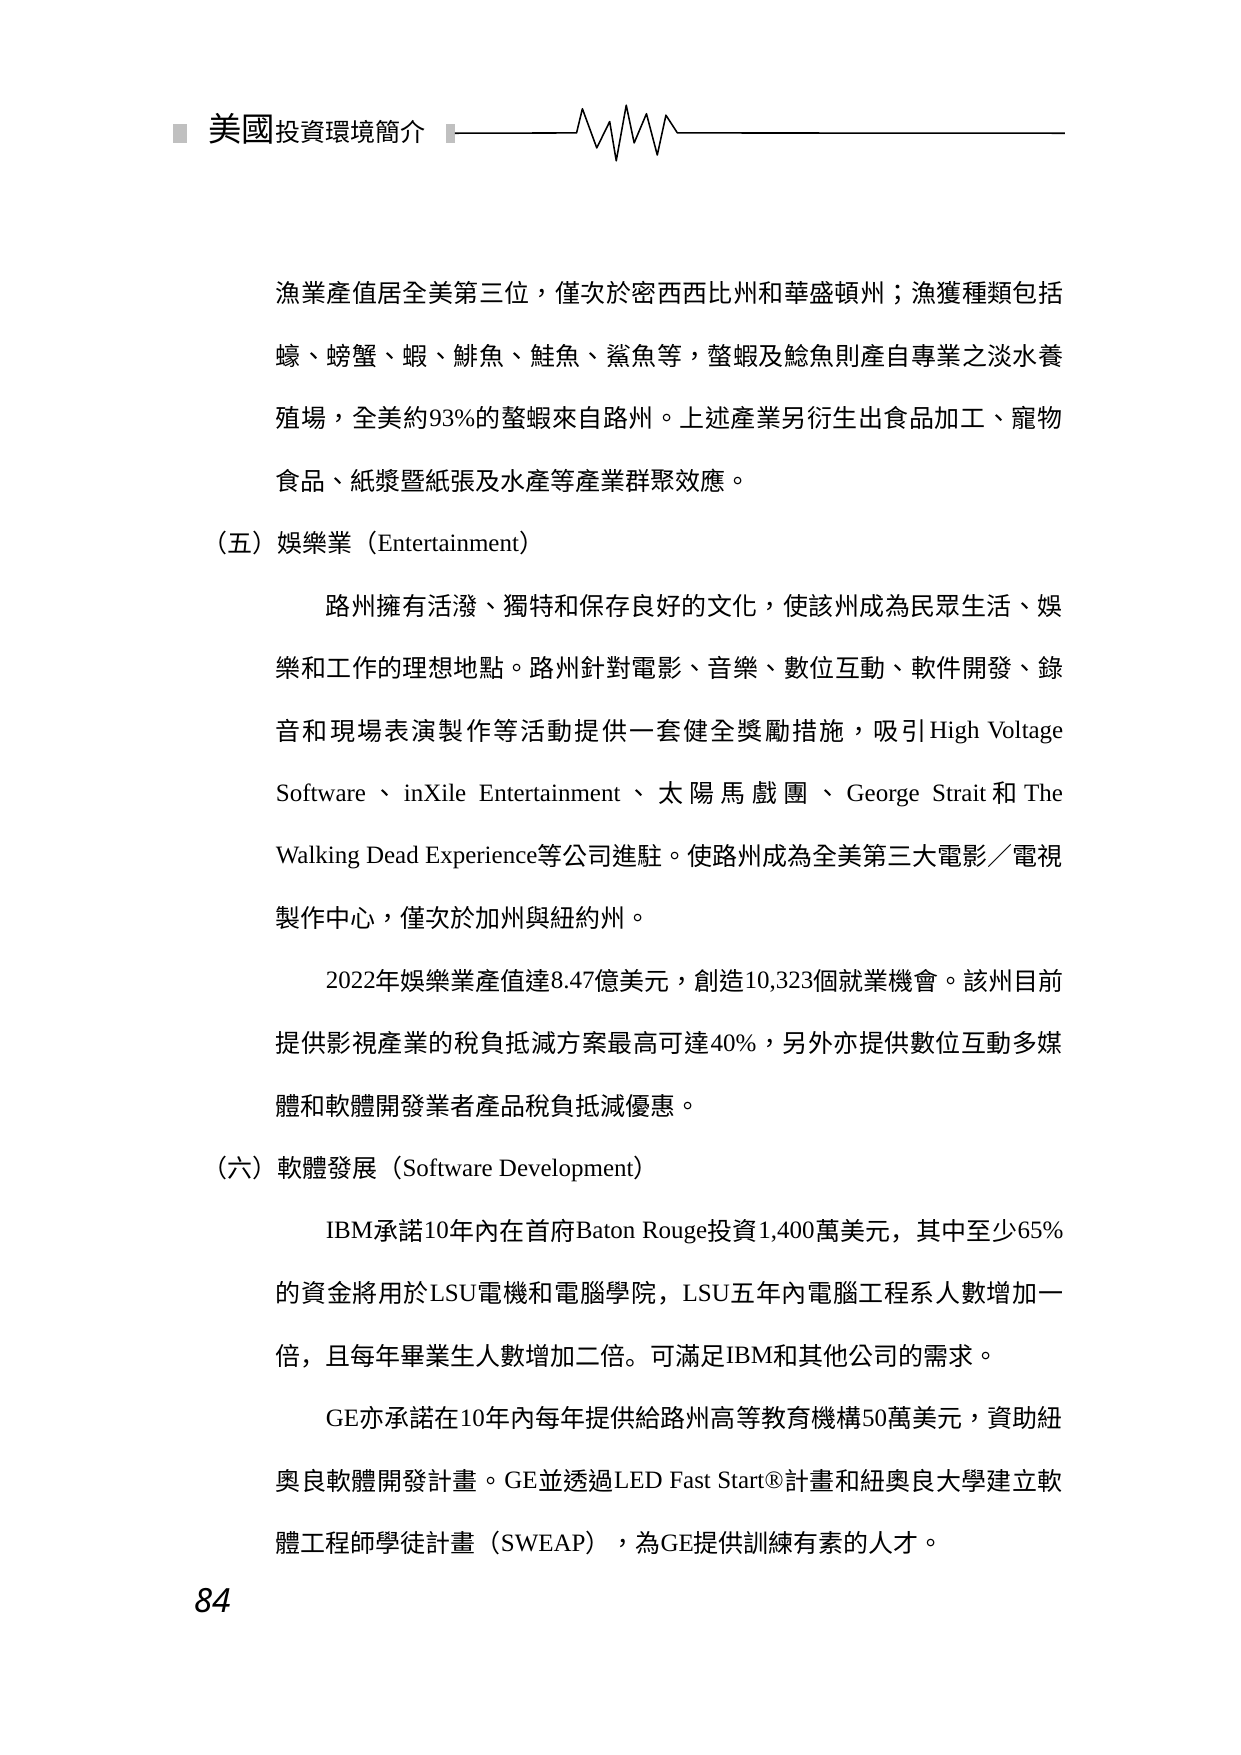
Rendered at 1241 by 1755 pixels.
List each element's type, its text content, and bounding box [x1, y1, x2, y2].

text GE亦承諾在10年內每年提供給路州高等教育機構50萬美元，資助紐奧良軟體開發計畫。GE並透過LED Fast Start®計畫和紐奧良大學建立軟體工程師學徒計畫（SWEAP），為GE提供訓練有素的人才。 [276, 1375, 1063, 1563]
text 路州擁有活潑、獨特和保存良好的文化，使該州成為民眾生活、娛樂和工作的理想地點。路州針對電影、音樂、數位互動、軟件開發、錄音和現場表演製作等活動提供一套健全獎勵措施，吸引High Voltage Software、inXile Entertainment、太陽馬戲團、George Strait和The Walking Dead Experience等公司進駐。使路州成為全美第三大電影／電視製作中心，僅次於加州與紐約州。 [276, 563, 1063, 938]
text 漁業產值居全美第三位，僅次於密西西比州和華盛頓州；漁獲種類包括蠔、螃蟹、蝦、鯡魚、鮭魚、鯊魚等，螫蝦及鯰魚則產自專業之淡水養殖場，全美約93%的螯蝦來自路州。上述產業另衍生出食品加工、寵物食品、紙漿暨紙張及水產等產業群聚效應。 [276, 250, 1063, 500]
text （六）軟體發展（Software Development） [202, 1125, 1063, 1188]
text 2022年娛樂業產值達8.47億美元，創造10,323個就業機會。該州目前提供影視產業的稅負抵減方案最高可達40%，另外亦提供數位互動多媒體和軟體開發業者產品稅負抵減優惠。 [276, 938, 1063, 1125]
text IBM承諾10年內在首府Baton Rouge投資1,400萬美元，其中至少65%的資金將用於LSU電機和電腦學院，LSU五年內電腦工程系人數增加一倍，且每年畢業生人數增加二倍。可滿足IBM和其他公司的需求。 [276, 1188, 1063, 1375]
text （五）娛樂業（Entertainment） [202, 500, 1063, 563]
